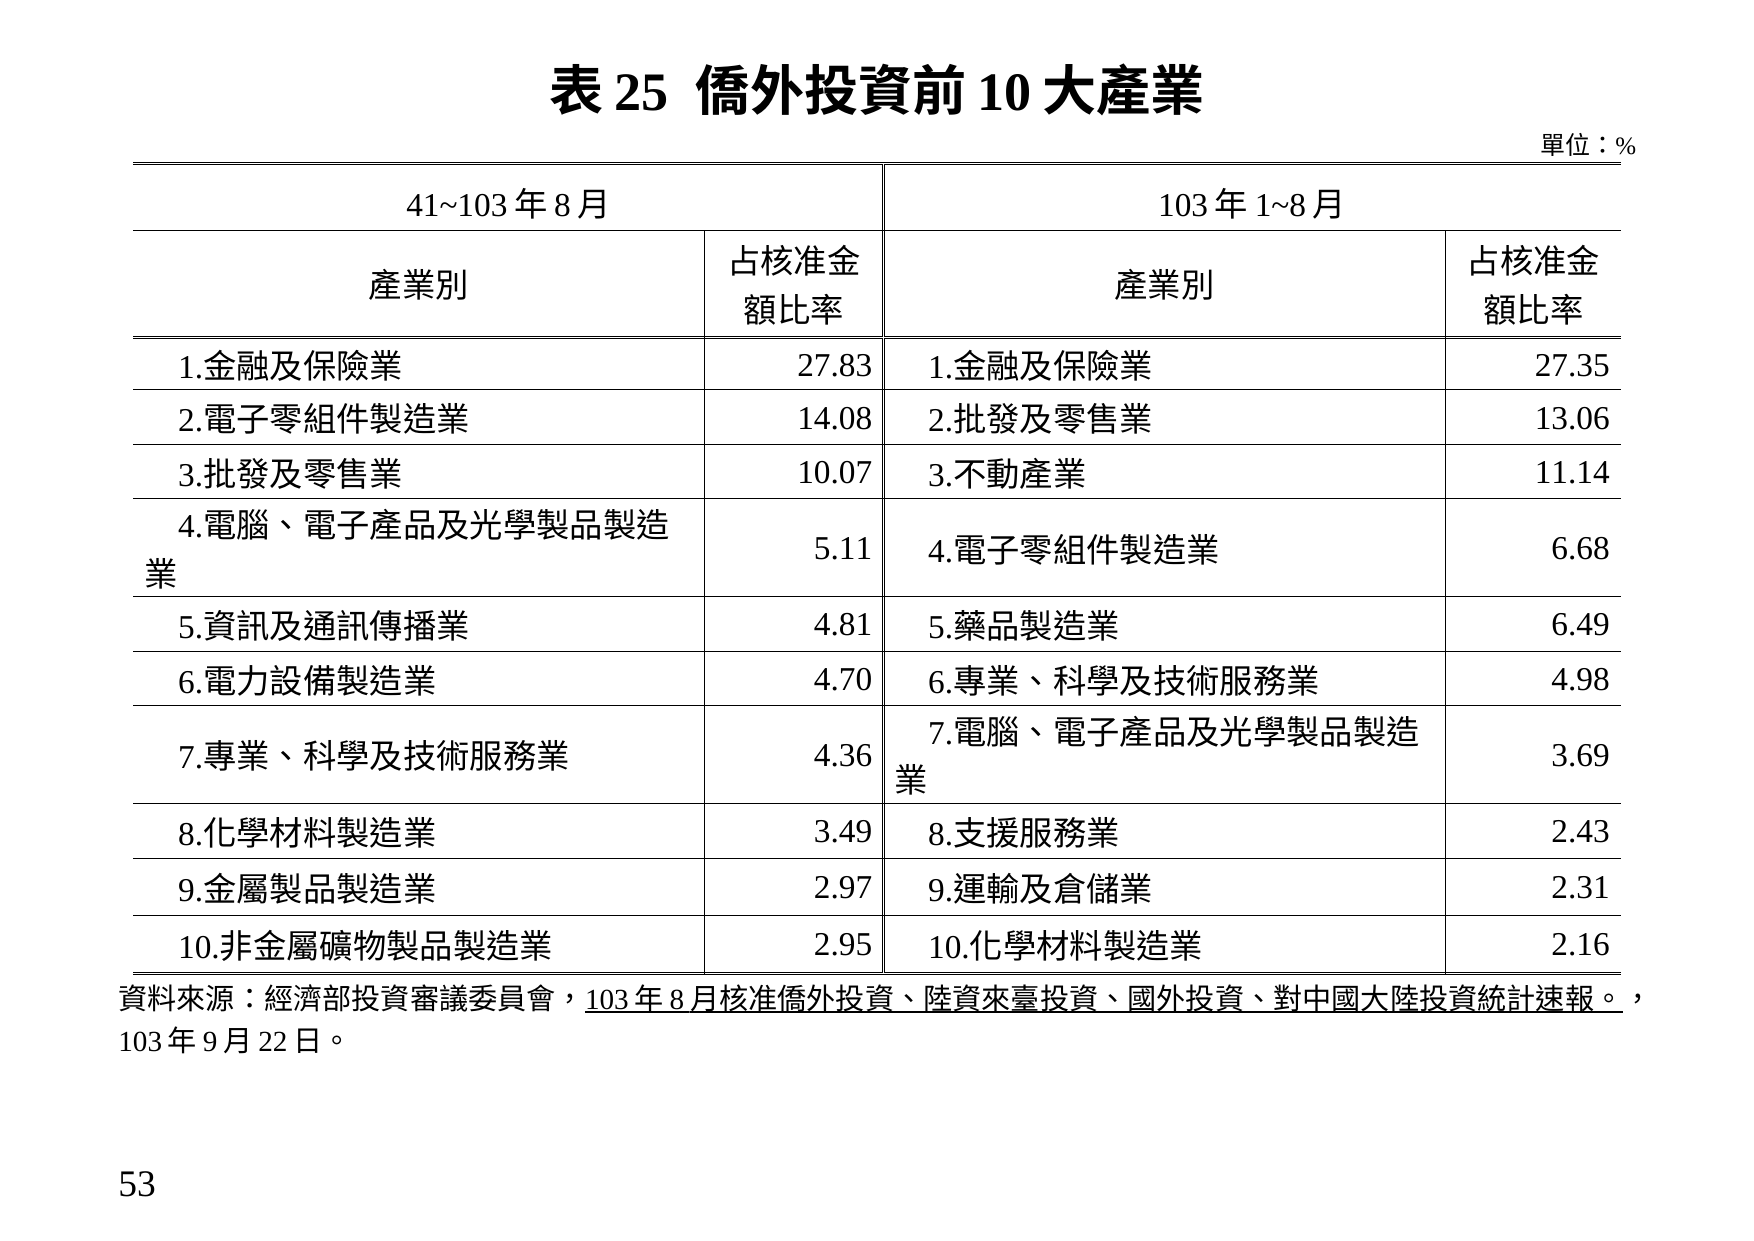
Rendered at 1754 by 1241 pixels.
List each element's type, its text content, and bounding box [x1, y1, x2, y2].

table_cell 5.11 [705, 499, 882, 596]
table_cell 27.83 [705, 339, 882, 389]
table_cell 2.31 [1446, 859, 1621, 914]
table_cell 3.69 [1446, 706, 1621, 802]
table_cell 3.49 [705, 804, 882, 858]
table_cell 4.36 [705, 706, 882, 802]
table_cell 4.電子零組件製造業 [885, 499, 1445, 596]
table_cell 1.金融及保險業 [133, 339, 704, 389]
table_cell 3.不動產業 [885, 445, 1445, 498]
table_cell 9.運輸及倉儲業 [885, 859, 1445, 914]
table_cell 11.14 [1446, 445, 1621, 498]
table_cell 6.68 [1446, 499, 1621, 596]
table_cell 6.專業、科學及技術服務業 [885, 652, 1445, 705]
text 單位：% [151, 126, 1636, 162]
table_cell 占核准金額比率 [705, 231, 882, 336]
table_cell 4.70 [705, 652, 882, 705]
text 資料來源：經濟部投資審議委員會，103年8月核准僑外投資、陸資來臺投資、國外投資、對中國大陸投資統計速報。，103年9月22日。 [118, 975, 1636, 1060]
table_cell 產業別 [133, 231, 704, 336]
table_cell 產業別 [885, 231, 1445, 336]
table_cell 10.07 [705, 445, 882, 498]
table_cell 4.81 [705, 597, 882, 651]
table_cell 13.06 [1446, 390, 1621, 444]
table_cell 6.電力設備製造業 [133, 652, 704, 705]
table_cell 10.非金屬礦物製品製造業 [133, 916, 704, 972]
table_cell 2.95 [705, 916, 882, 972]
table_cell 27.35 [1446, 339, 1621, 389]
table_cell 2.批發及零售業 [885, 390, 1445, 444]
table_cell 2.電子零組件製造業 [133, 390, 704, 444]
table_cell 2.16 [1446, 916, 1621, 972]
table_cell 4.98 [1446, 652, 1621, 705]
table_cell 4.電腦、電子產品及光學製品製造業 [133, 499, 704, 596]
table_cell 5.資訊及通訊傳播業 [133, 597, 704, 651]
table_cell 7.電腦、電子產品及光學製品製造業 [885, 706, 1445, 802]
table_header 41~103年8月 [133, 165, 882, 230]
table_cell 1.金融及保險業 [885, 339, 1445, 389]
table_header 103年1~8月 [885, 165, 1621, 230]
table_cell 8.化學材料製造業 [133, 804, 704, 858]
table_cell 2.43 [1446, 804, 1621, 858]
table_cell 2.97 [705, 859, 882, 914]
table_cell 14.08 [705, 390, 882, 444]
table_cell 占核准金額比率 [1446, 231, 1621, 336]
table_cell 3.批發及零售業 [133, 445, 704, 498]
table_cell 10.化學材料製造業 [885, 916, 1445, 972]
table_cell 5.藥品製造業 [885, 597, 1445, 651]
text 表25 僑外投資前10大產業 [118, 47, 1636, 126]
table_cell 9.金屬製品製造業 [133, 859, 704, 914]
table_cell 6.49 [1446, 597, 1621, 651]
table_cell 7.專業、科學及技術服務業 [133, 706, 704, 802]
table_cell 8.支援服務業 [885, 804, 1445, 858]
